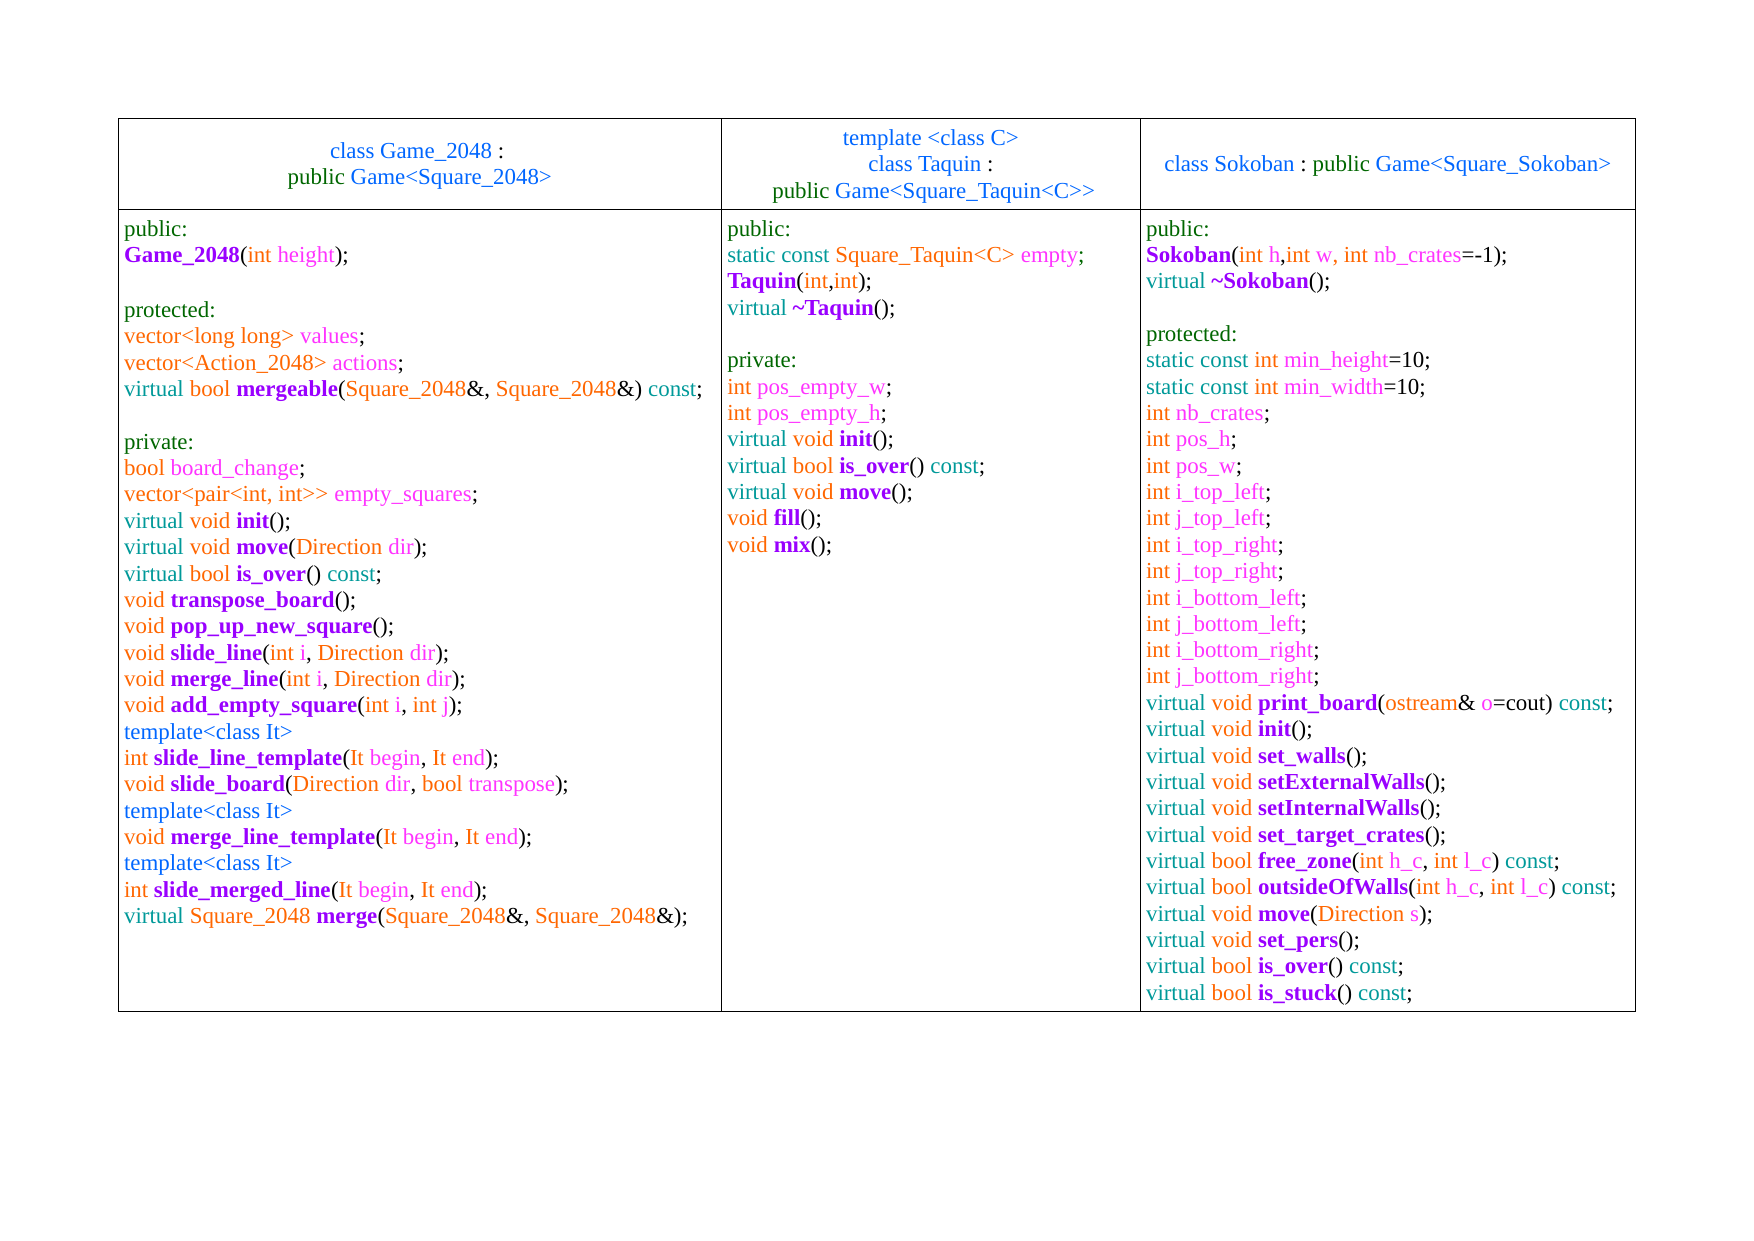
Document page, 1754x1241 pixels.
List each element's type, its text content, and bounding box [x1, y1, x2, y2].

table_header template <class C> class Taquin : public Game<Square_Taquin<C>> [722, 119, 1140, 209]
table_header class Game_2048 : public Game<Square_2048> [119, 119, 721, 209]
table_cell public: static const Square_Taquin<C> empty; Taquin(int,int); virtual ~Taquin(); private: int pos_empty_w; int pos_empty_h; virtual void init(); virtual bool is_over() const; virtual void move(); void fill(); void mix(); [722, 210, 1140, 1011]
table_cell public: Sokoban(int h,int w, int nb_crates=-1); virtual ~Sokoban(); protected: static const int min_height=10; static const int min_width=10; int nb_crates; int pos_h; int pos_w; int i_top_left; int j_top_left; int i_top_right; int j_top_right; int i_bottom_left; int j_bottom_left; int i_bottom_right; int j_bottom_right; virtual void print_board(ostream& o=cout) const; virtual void init(); virtual void set_walls(); virtual void setExternalWalls(); virtual void setInternalWalls(); virtual void set_target_crates(); virtual bool free_zone(int h_c, int l_c) const; virtual bool outsideOfWalls(int h_c, int l_c) const; virtual void move(Direction s); virtual void set_pers(); virtual bool is_over() const; virtual bool is_stuck() const; [1141, 210, 1635, 1011]
table_cell public: Game_2048(int height); protected: vector<long long> values; vector<Action_2048> actions; virtual bool mergeable(Square_2048&, Square_2048&) const; private: bool board_change; vector<pair<int, int>> empty_squares; virtual void init(); virtual void move(Direction dir); virtual bool is_over() const; void transpose_board(); void pop_up_new_square(); void slide_line(int i, Direction dir); void merge_line(int i, Direction dir); void add_empty_square(int i, int j); template<class It> int slide_line_template(It begin, It end); void slide_board(Direction dir, bool transpose); template<class It> void merge_line_template(It begin, It end); template<class It> int slide_merged_line(It begin, It end); virtual Square_2048 merge(Square_2048&, Square_2048&); [119, 210, 721, 1011]
table_header class Sokoban : public Game<Square_Sokoban> [1141, 119, 1635, 209]
